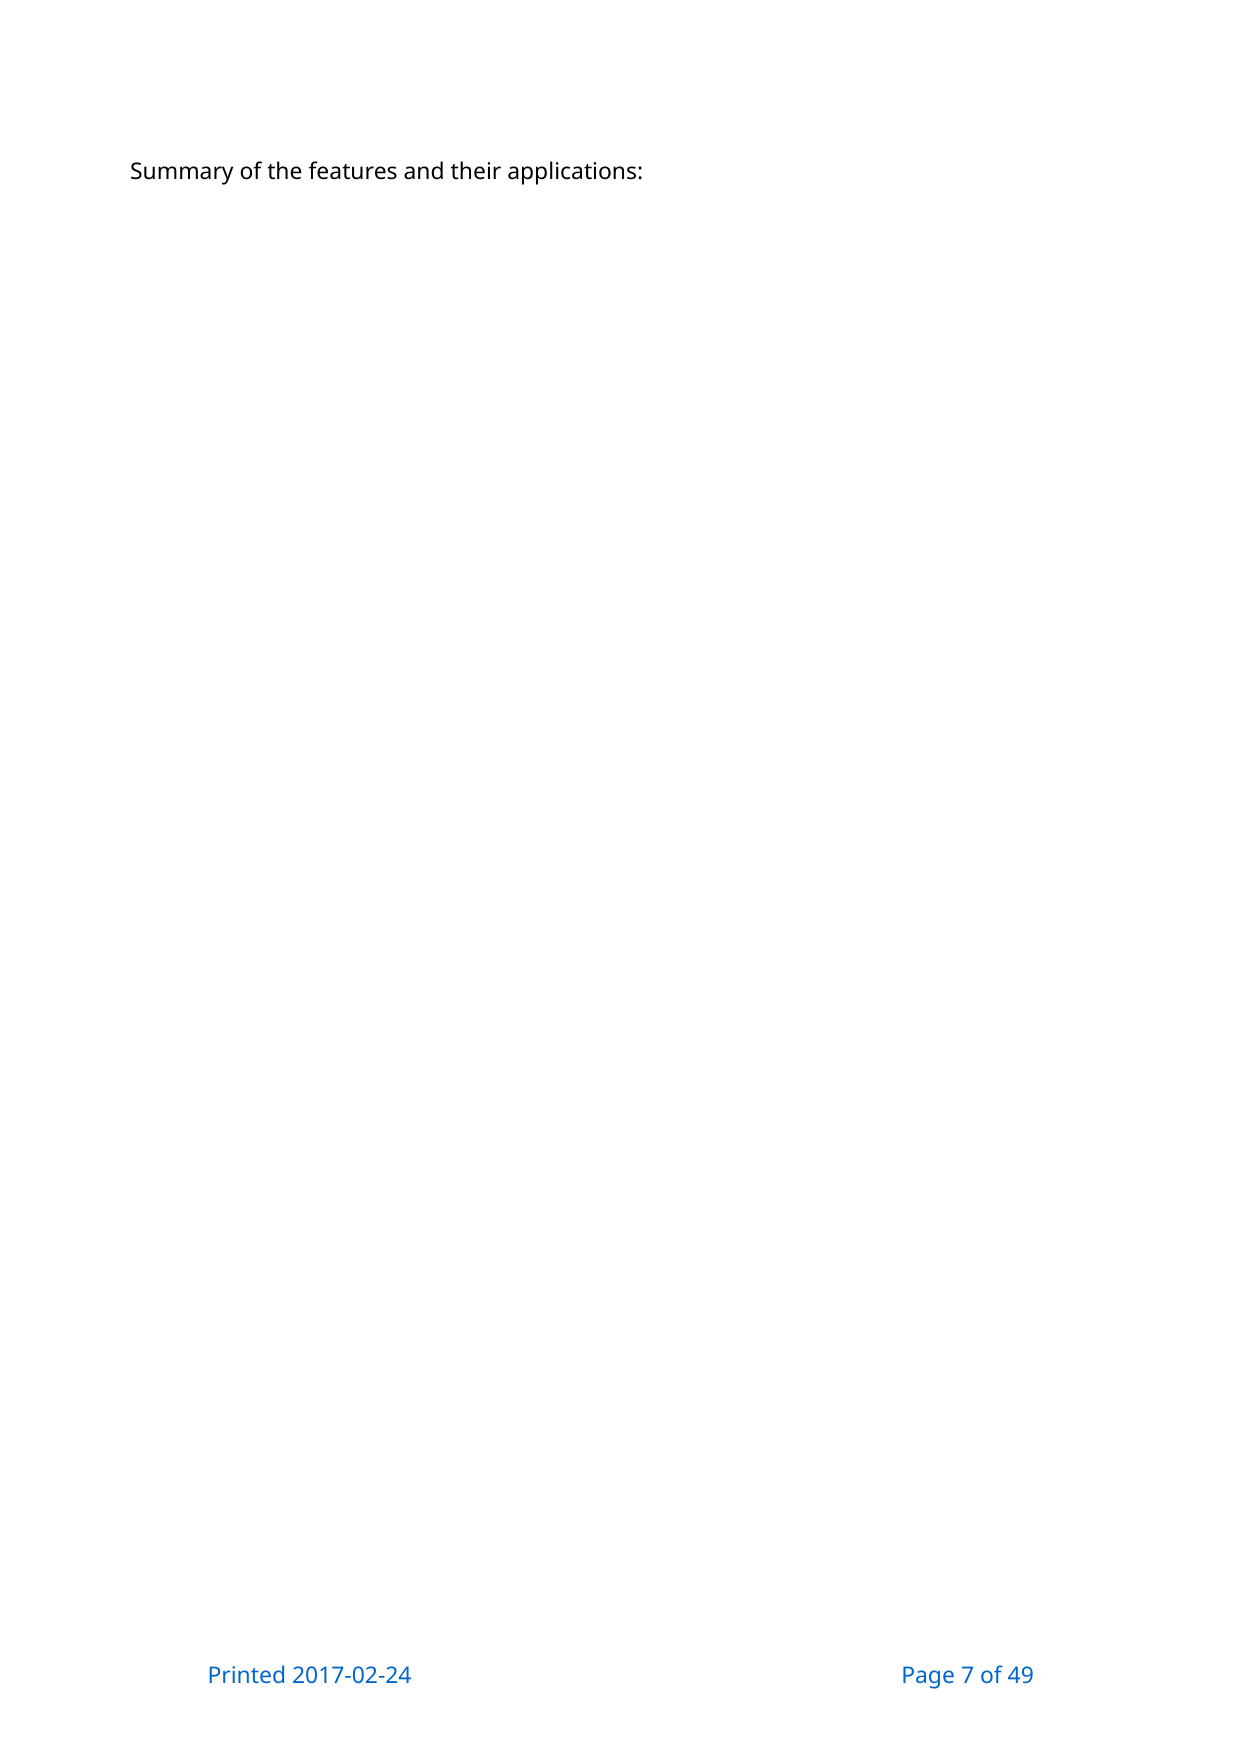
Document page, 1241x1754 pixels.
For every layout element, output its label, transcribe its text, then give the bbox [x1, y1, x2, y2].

text Summary of the features and their applications: [118, 155, 1122, 187]
